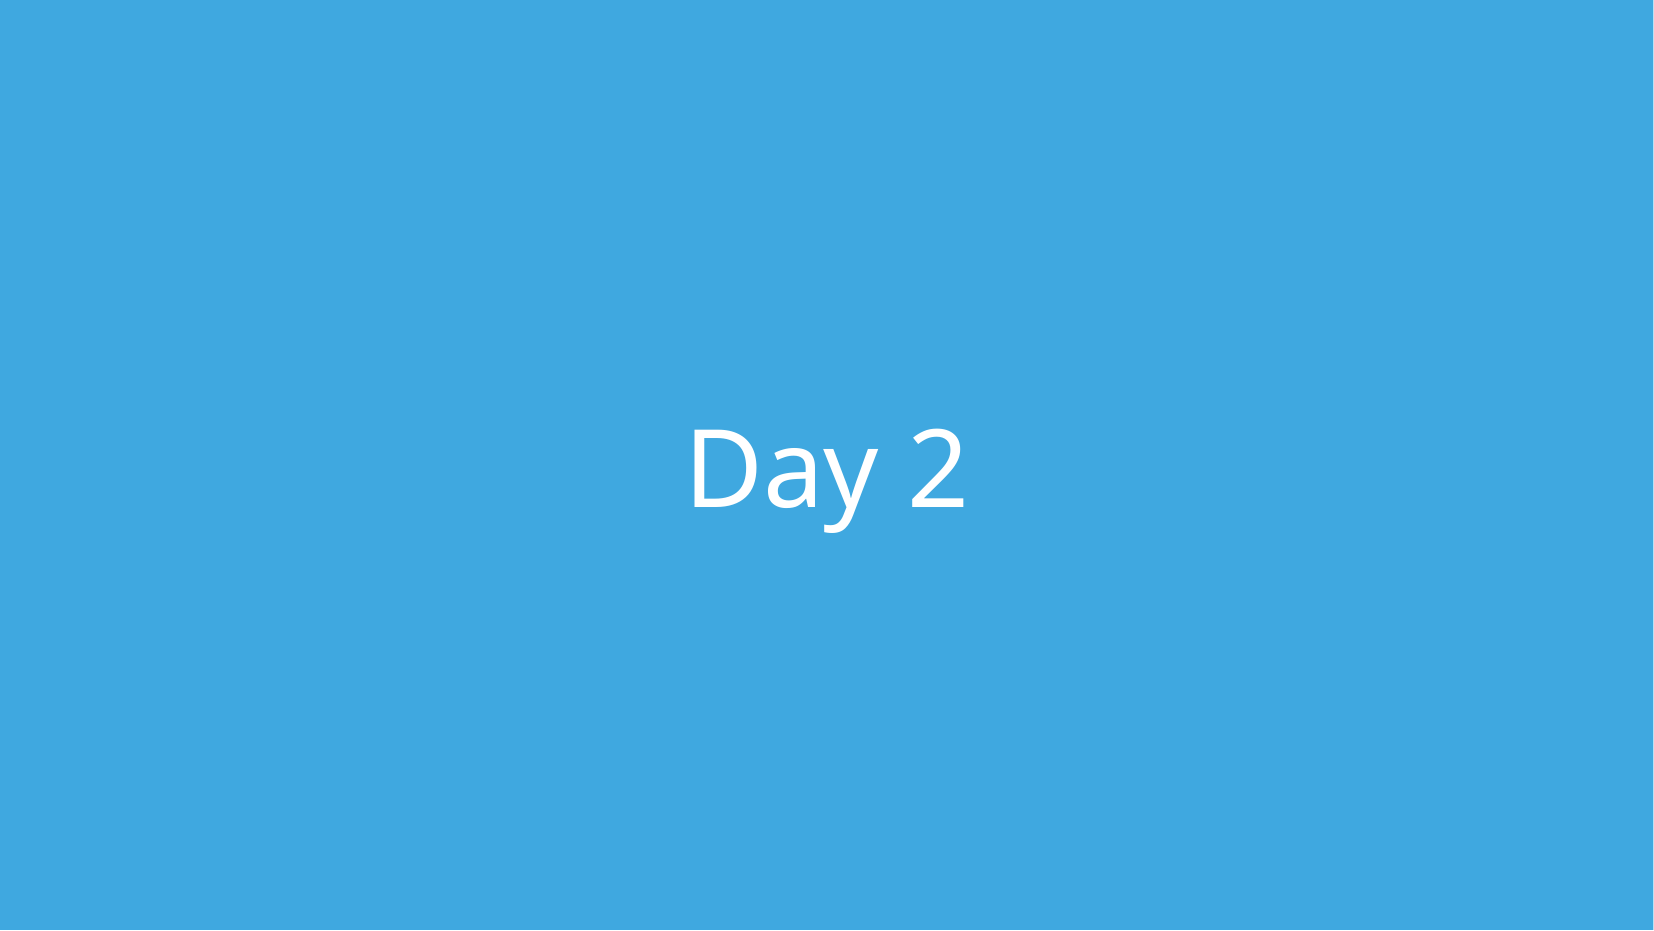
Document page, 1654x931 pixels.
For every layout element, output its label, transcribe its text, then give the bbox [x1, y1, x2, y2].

title Day 2 [82, 163, 1571, 767]
